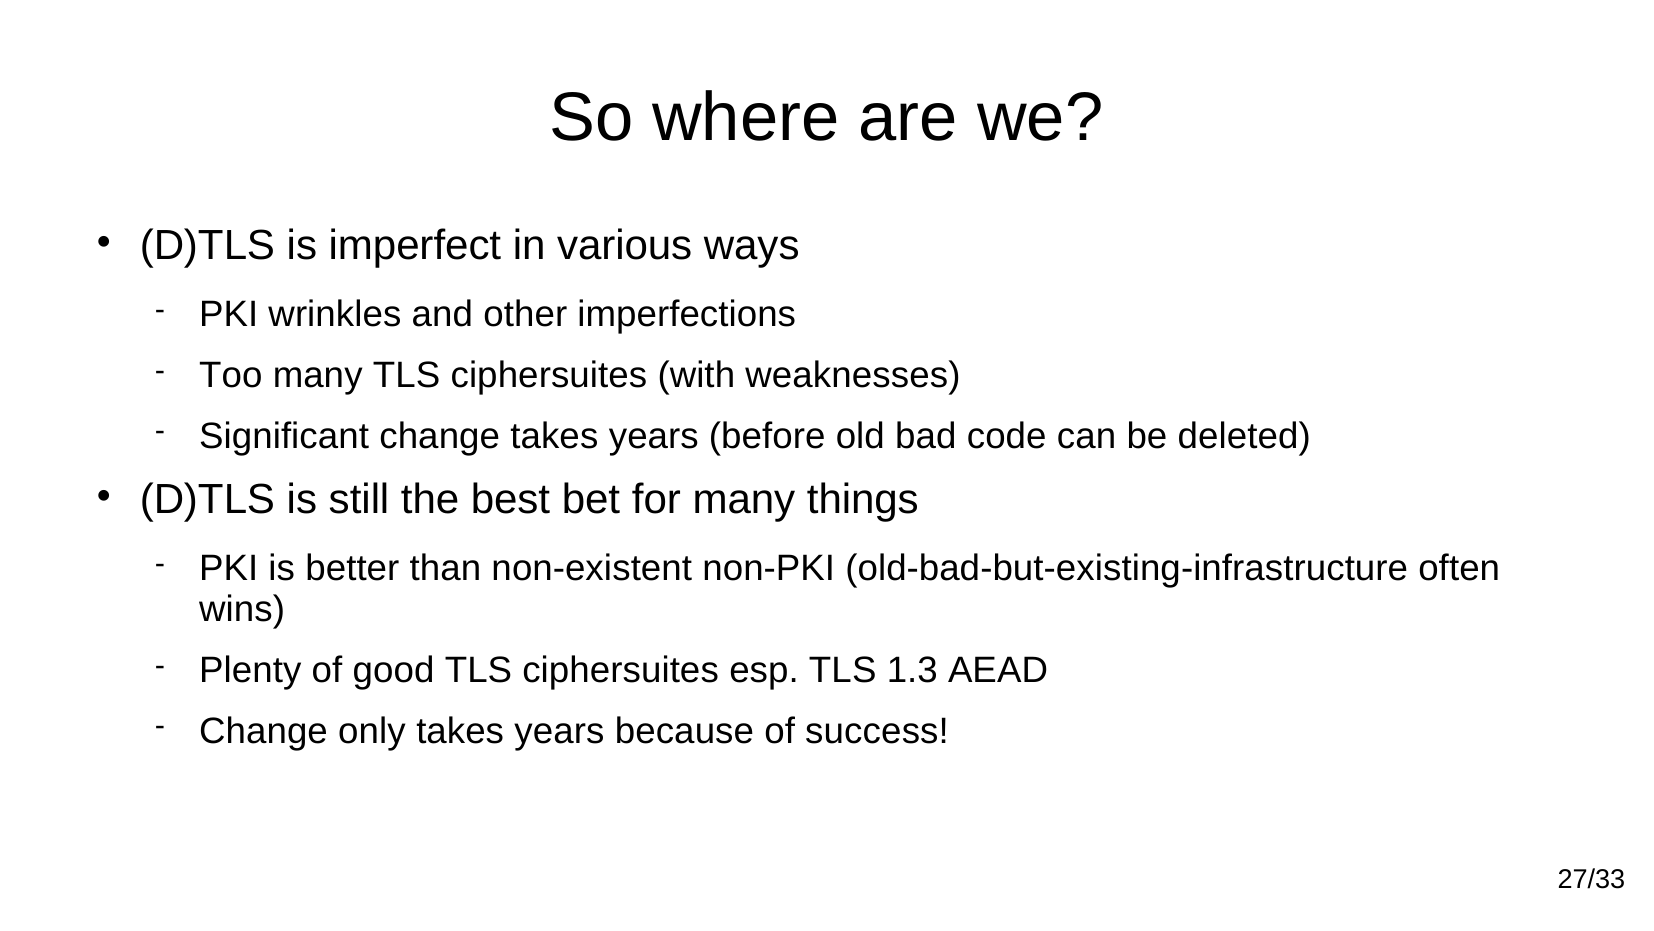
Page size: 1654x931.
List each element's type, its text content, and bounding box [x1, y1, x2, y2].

title So where are we? [82, 37, 1571, 193]
list (D)TLS is imperfect in various ways PKI wrinkles and other imperfections Too many TLS ciphersuites (with weaknesses) Significant change takes years (before old bad code can be deleted) (D)TLS is still the best bet for many things PKI is better than non-existent non-PKI (old-bad-but-existing-infrastructure often wins) Plenty of good TLS ciphersuites esp. TLS 1.3 AEAD Change only takes years because of success! [82, 217, 1538, 758]
